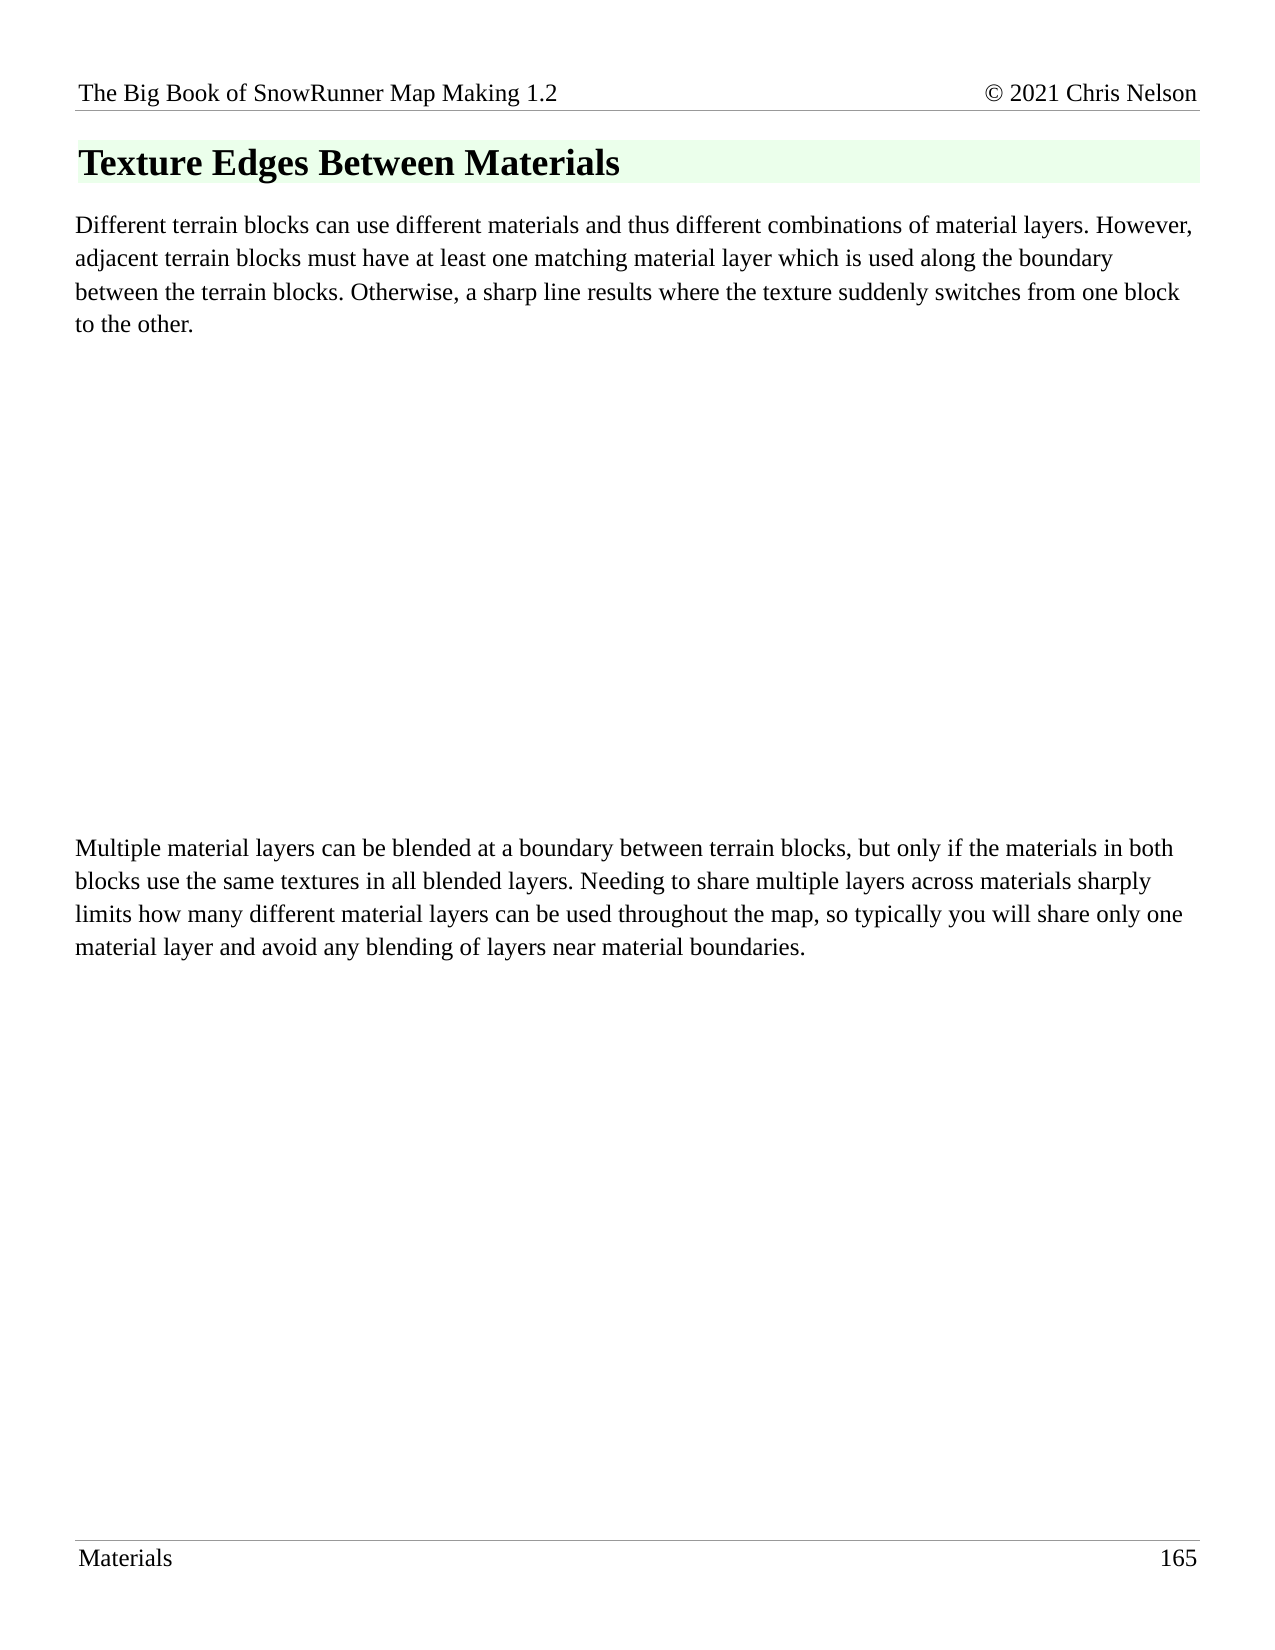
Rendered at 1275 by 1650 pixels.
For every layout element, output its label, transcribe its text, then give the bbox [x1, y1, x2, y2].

subtitle Texture Edges Between Materials [78, 140, 1200, 183]
text Different terrain blocks can use different materials and thus different combinations of material layers. However, adjacent terrain blocks must have at least one matching material layer which is used along the boundary between the terrain blocks. Otherwise, a sharp line results where the texture suddenly switches from one block to the other. [75, 211, 1200, 338]
text Multiple material layers can be blended at a boundary between terrain blocks, but only if the materials in both blocks use the same textures in all blended layers. Needing to share multiple layers across materials sharply limits how many different material layers can be used throughout the map, so typically you will share only one material layer and avoid any blending of layers near material boundaries. [75, 833, 1200, 961]
